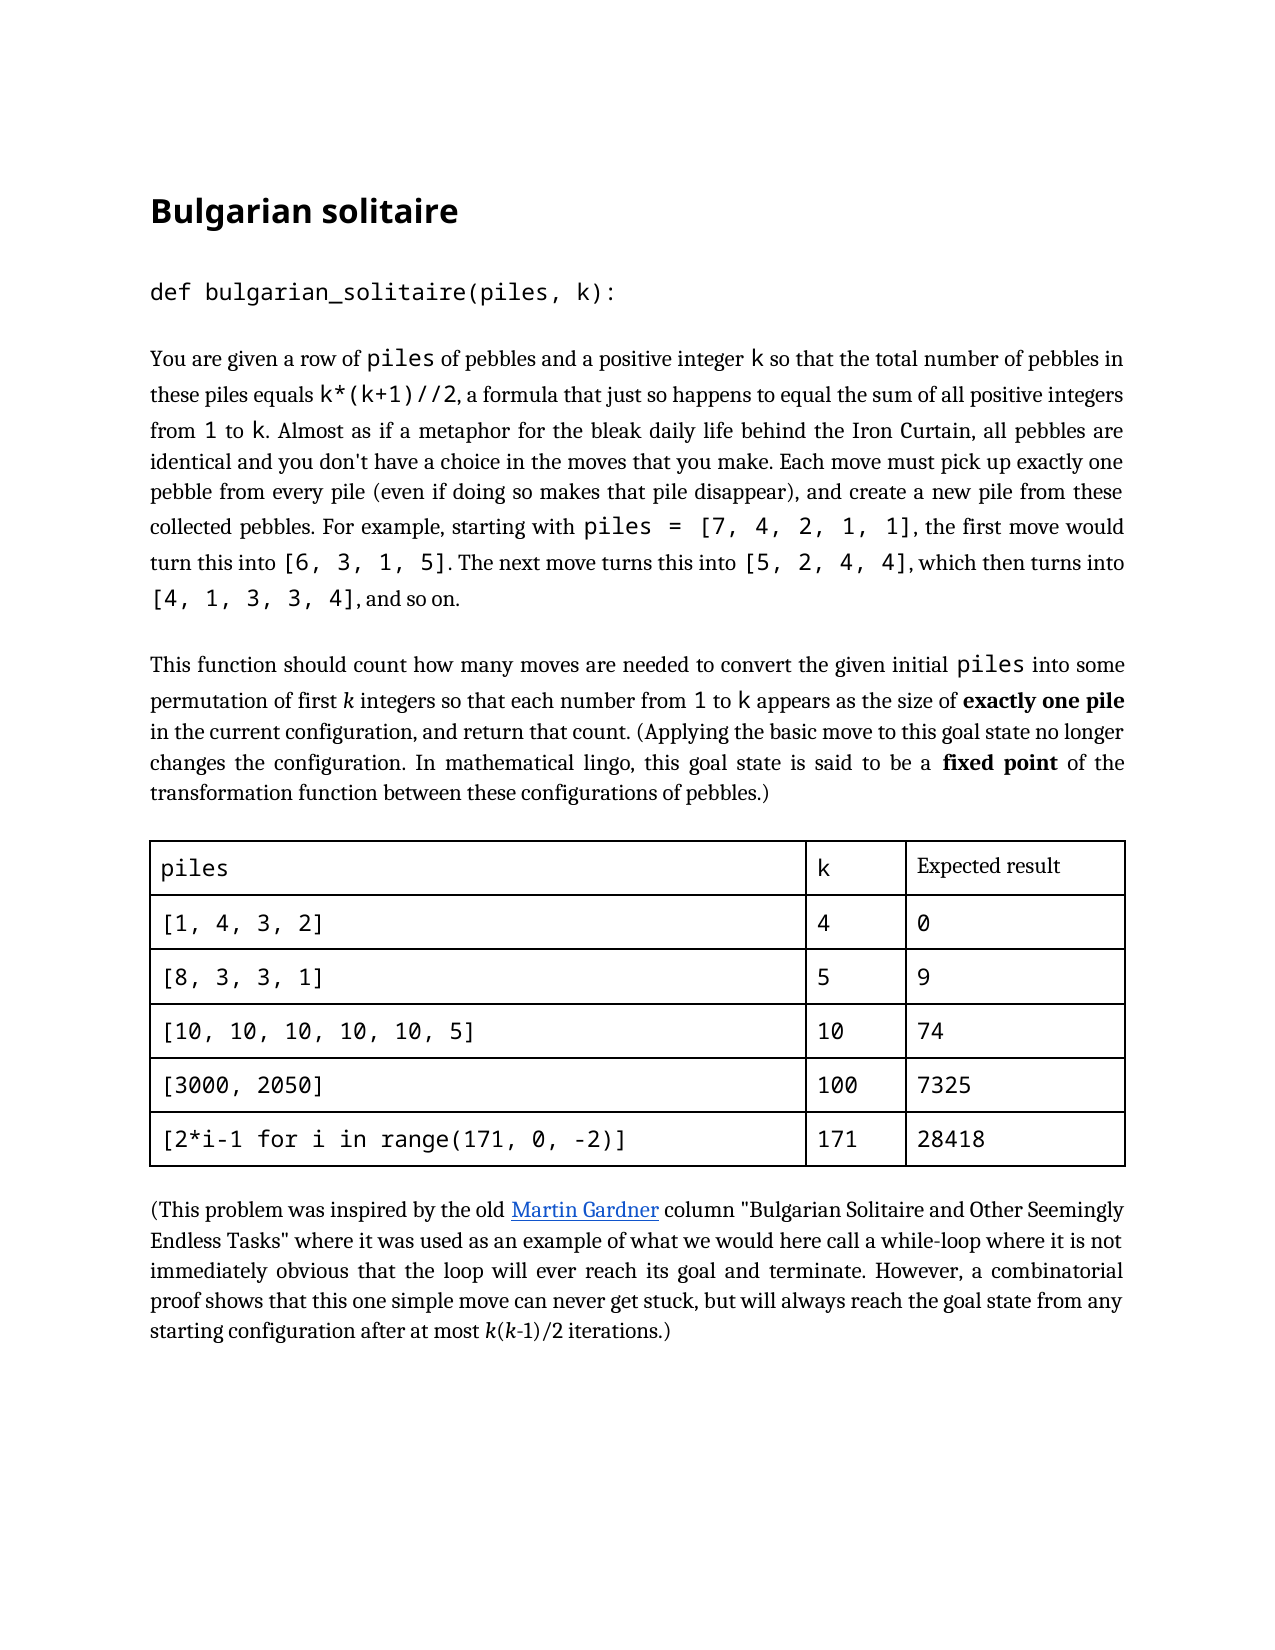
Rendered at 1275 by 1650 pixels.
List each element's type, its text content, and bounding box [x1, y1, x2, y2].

text You are given a row of piles of pebbles and a positive integer k so that the total number of pebbles in these piles equals k*(k+1)//2, a formula that just so happens to equal the sum of all positive integers from 1 to k. Almost as if a metaphor for the bleak daily life behind the Iron Curtain, all pebbles are identical and you don't have a choice in the moves that you make. Each move must pick up exactly one pebble from every pile (even if doing so makes that pile disappear), and create a new pile from these collected pebbles. For example, starting with piles = [7, 4, 2, 1, 1], the first move would turn this into [6, 3, 1, 5]. The next move turns this into [5, 2, 4, 4], which then turns into [4, 1, 3, 3, 4], and so on. [150, 342, 1125, 613]
table_header k [807, 842, 905, 894]
text This function should count how many moves are needed to convert the given initial piles into some permutation of first k integers so that each number from 1 to k appears as the size of exactly one pile in the current configuration, and return that count. (Applying the basic move to this goal state no longer changes the configuration. In mathematical lingo, this goal state is said to be a fixed point of the transformation function between these configurations of pebbles.) [150, 648, 1125, 806]
table_cell 171 [807, 1113, 905, 1165]
table_cell [3000, 2050] [151, 1059, 805, 1111]
table_cell 5 [807, 950, 905, 1002]
table_cell [10, 10, 10, 10, 10, 5] [151, 1005, 805, 1057]
subtitle Bulgarian solitaire [150, 187, 1125, 233]
table_cell 0 [907, 896, 1124, 948]
table_cell 100 [807, 1059, 905, 1111]
table_cell 7325 [907, 1059, 1124, 1111]
table_cell [8, 3, 3, 1] [151, 950, 805, 1002]
table_cell 4 [807, 896, 905, 948]
table_cell 74 [907, 1005, 1124, 1057]
table_header piles [151, 842, 805, 894]
table_cell [1, 4, 3, 2] [151, 896, 805, 948]
text def bulgarian_solitaire(piles, k): [150, 276, 1125, 307]
table_cell 10 [807, 1005, 905, 1057]
text (This problem was inspired by the old Martin Gardner column "Bulgarian Solitaire and Other Seemingly Endless Tasks" where it was used as an example of what we would here call a while-loop where it is not immediately obvious that the loop will ever reach its goal and terminate. However, a combinatorial proof shows that this one simple move can never get stuck, but will always reach the goal state from any starting configuration after at most k(k-1)/2 iterations.) [150, 1197, 1125, 1344]
table_cell 28418 [907, 1113, 1124, 1165]
table_header Expected result [907, 842, 1124, 894]
table_cell 9 [907, 950, 1124, 1002]
table_cell [2*i-1 for i in range(171, 0, -2)] [151, 1113, 805, 1165]
